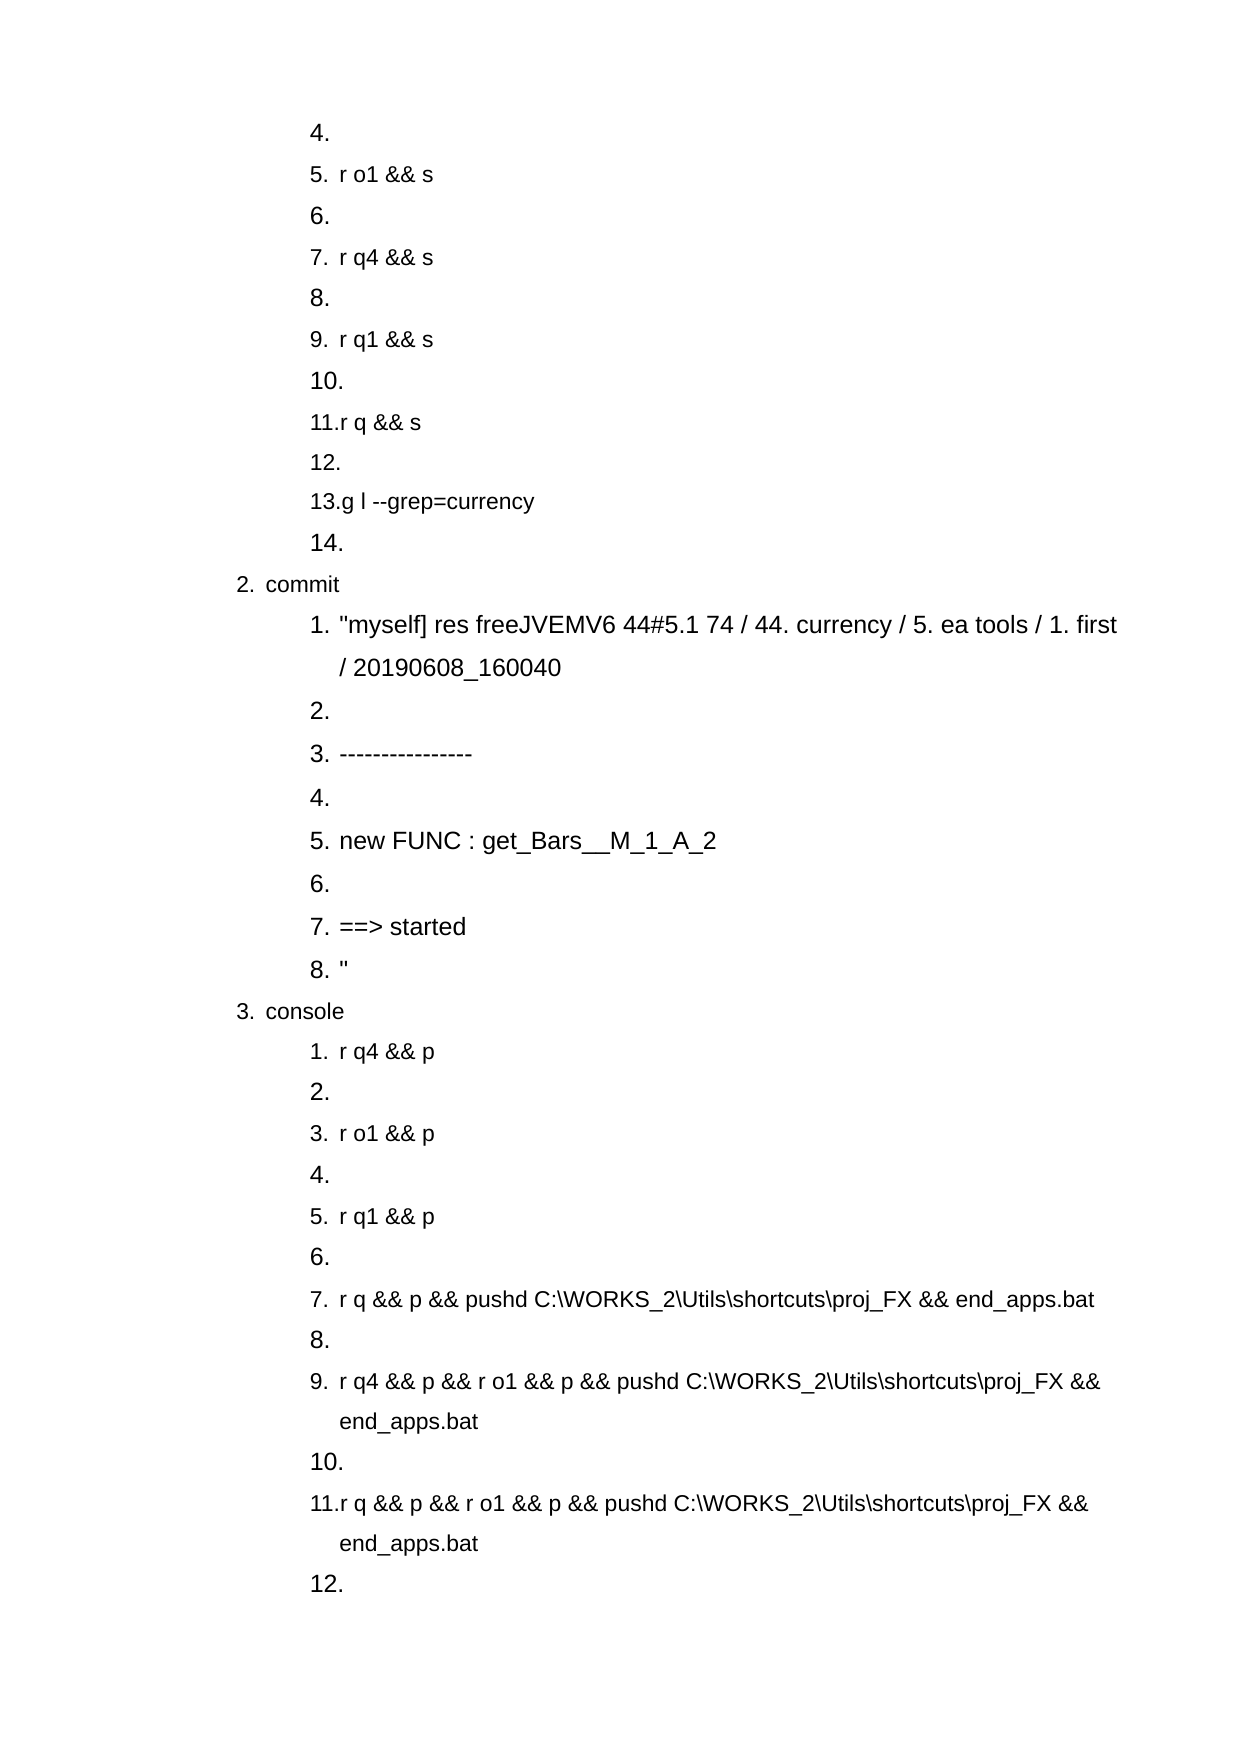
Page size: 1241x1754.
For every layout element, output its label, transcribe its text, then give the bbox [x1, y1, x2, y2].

list r q1 && p [309, 1203, 1122, 1229]
list ==> started [309, 912, 1122, 941]
list ---------------- [309, 739, 1122, 768]
list r q4 && s [309, 244, 1122, 270]
list g l --grep=currency [309, 488, 1122, 514]
list commit [236, 571, 1122, 597]
list "myself] res freeJVEMV6 44#5.1 74 / 44. currency / 5. ea tools / 1. first / 20190608_160040 [309, 610, 1122, 682]
list r q && p && r o1 && p && pushd C:\WORKS_2\Utils\shortcuts\proj_FX && end_apps.bat [309, 1490, 1122, 1556]
list r q4 && p [309, 1038, 1122, 1064]
list r q && s [309, 409, 1122, 435]
list r q1 && s [309, 326, 1122, 353]
list r q4 && p && r o1 && p && pushd C:\WORKS_2\Utils\shortcuts\proj_FX && end_apps.bat [309, 1368, 1122, 1434]
list " [309, 955, 1122, 984]
list r q && p && pushd C:\WORKS_2\Utils\shortcuts\proj_FX && end_apps.bat [309, 1286, 1122, 1312]
list console [236, 998, 1122, 1024]
list r o1 && s [309, 161, 1122, 188]
list r o1 && p [309, 1120, 1122, 1147]
list new FUNC : get_Bars__M_1_A_2 [309, 826, 1122, 854]
